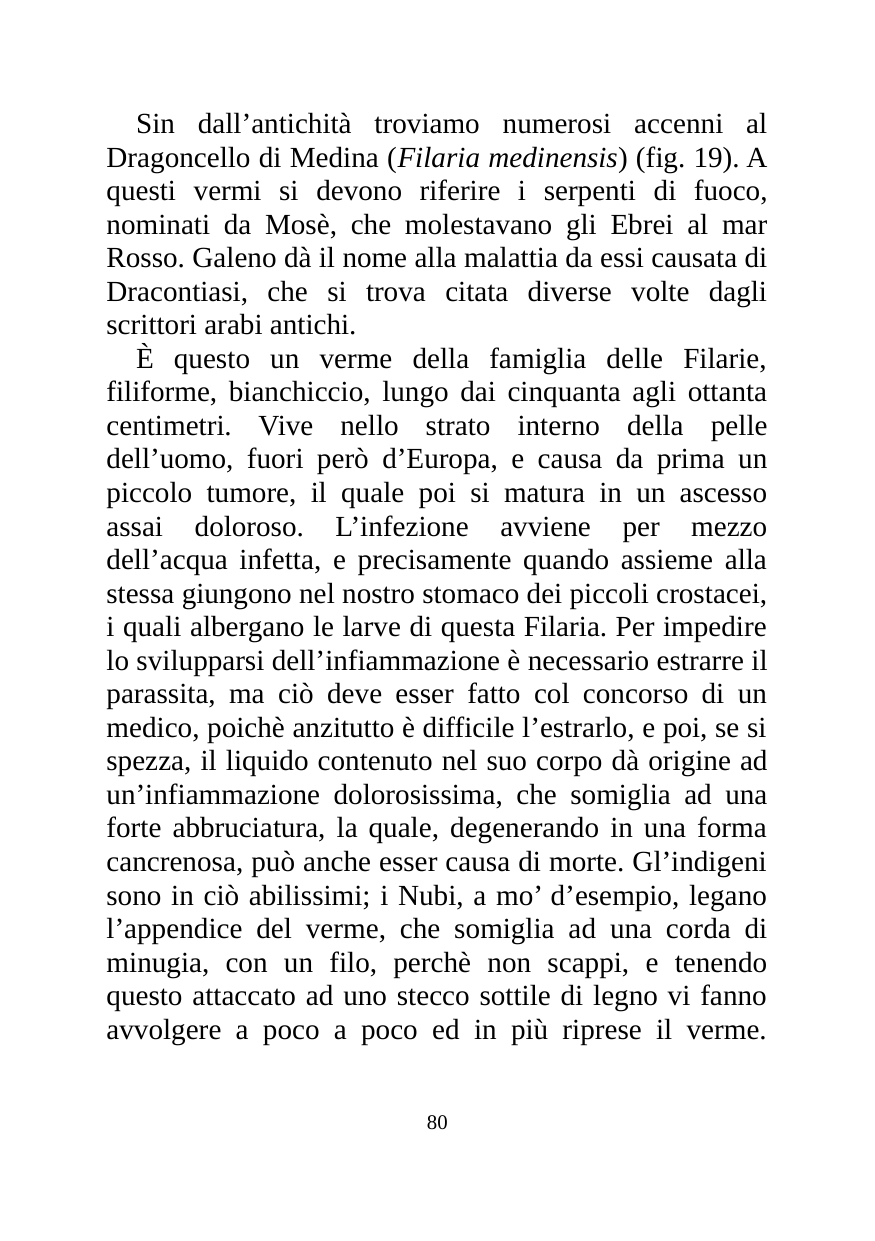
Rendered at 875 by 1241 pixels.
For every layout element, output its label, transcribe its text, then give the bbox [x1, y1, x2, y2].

text È questo un verme della famiglia delle Filarie, filiforme, bianchiccio, lungo dai cinquanta agli ottanta centimetri. Vive nello strato interno della pelle dell’uomo, fuori però d’Europa, e causa da prima un piccolo tumore, il quale poi si matura in un ascesso assai doloroso. L’infezione avviene per mezzo dell’acqua infetta, e precisamente quando assieme alla stessa giungono nel nostro stomaco dei piccoli crostacei, i quali albergano le larve di questa Filaria. Per impedire lo svilupparsi dell’infiammazione è necessario estrarre il parassita, ma ciò deve esser fatto col concorso di un medico, poichè anzitutto è difficile l’estrarlo, e poi, se si spezza, il liquido contenuto nel suo corpo dà origine ad un’infiammazione dolorosissima, che somiglia ad una forte abbruciatura, la quale, degenerando in una forma cancrenosa, può anche esser causa di morte. Gl’indigeni sono in ciò abilissimi; i Nubi, a mo’ d’esempio, legano l’appendice del verme, che somiglia ad una corda di minugia, con un filo, perchè non scappi, e tenendo questo attaccato ad uno stecco sottile di legno vi fanno avvolgere a poco a poco ed in più riprese il verme. [106, 341, 768, 1045]
text Sin dall’antichità troviamo numerosi accenni al Dragoncello di Medina (Filaria medinensis) (fig. 19). A questi vermi si devono riferire i serpenti di fuoco, nominati da Mosè, che molestavano gli Ebrei al mar Rosso. Galeno dà il nome alla malattia da essi causata di Dracontiasi, che si trova citata diverse volte dagli scrittori arabi antichi. [106, 106, 768, 341]
